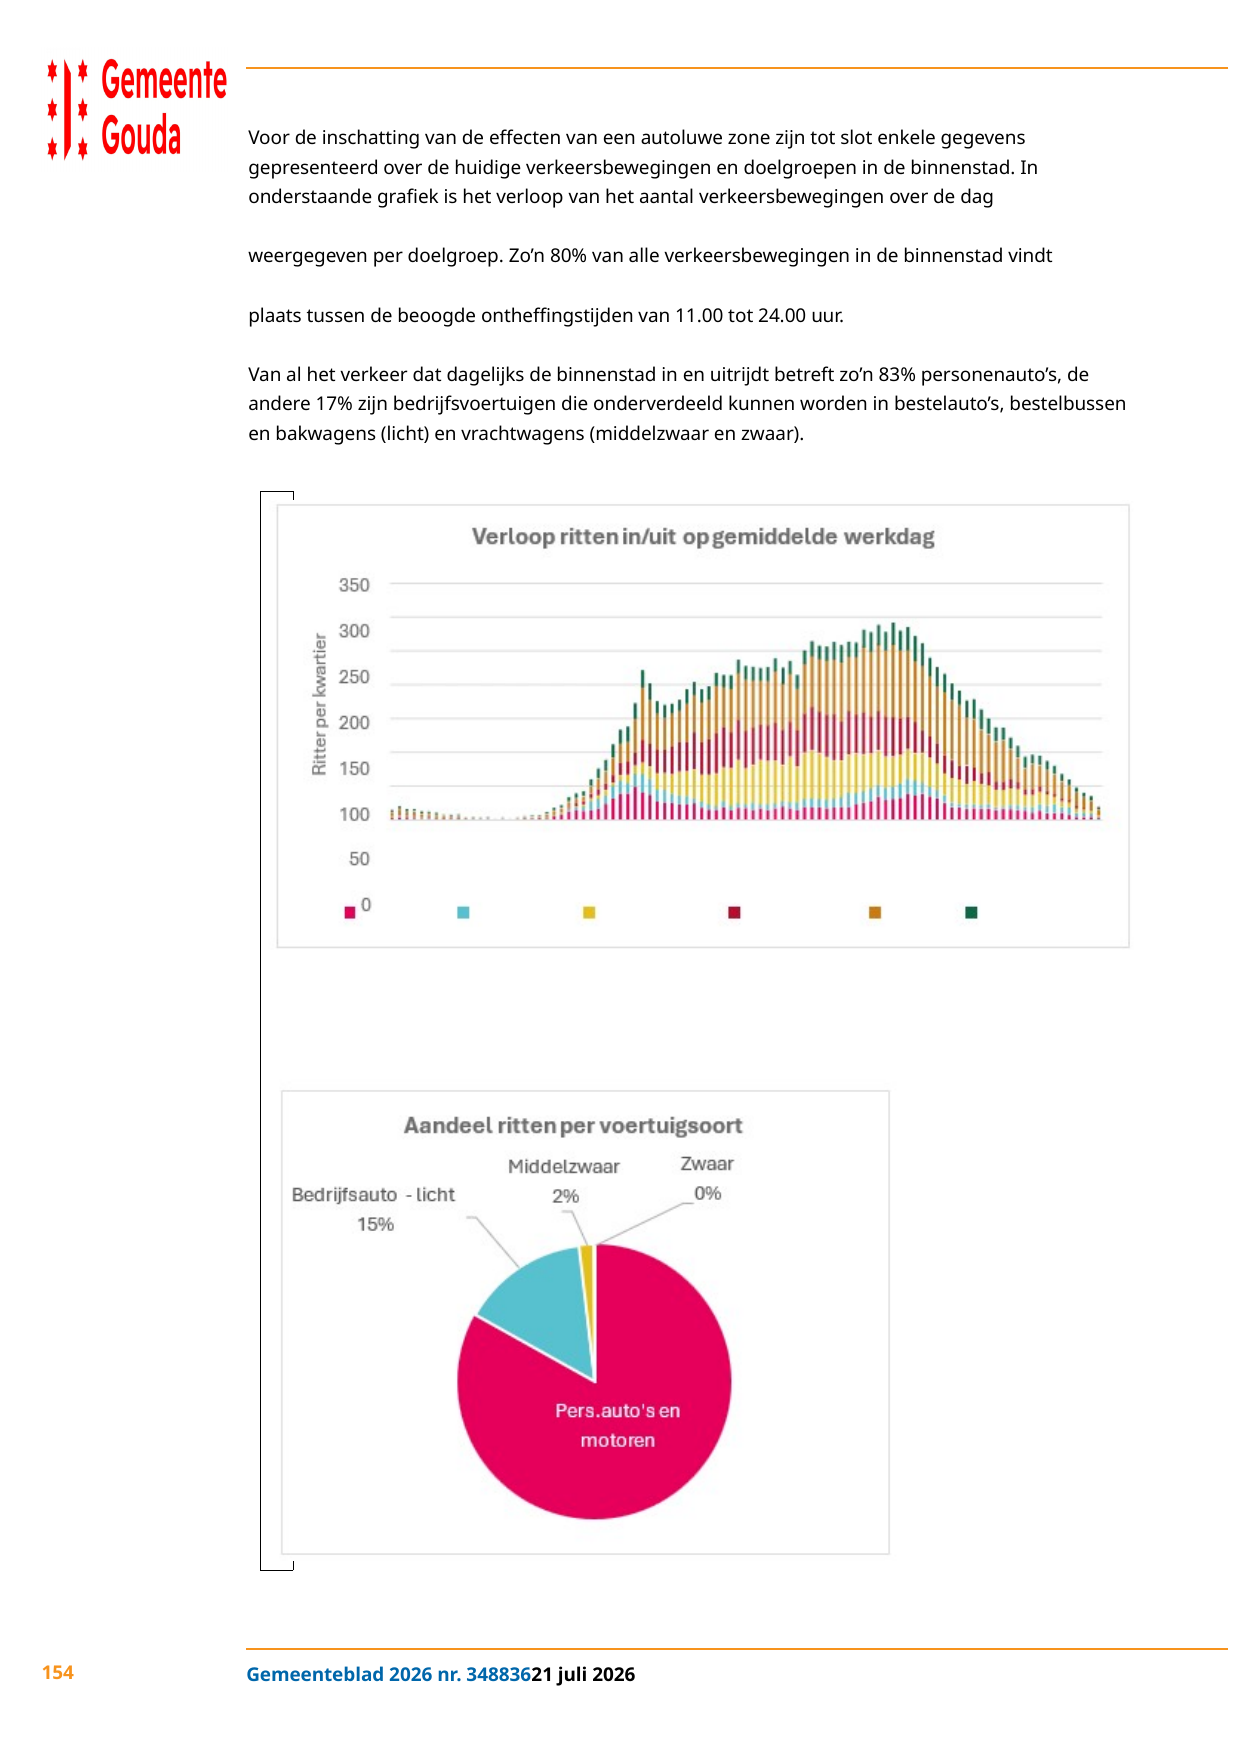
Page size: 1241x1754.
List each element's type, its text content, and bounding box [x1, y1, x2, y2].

text Voor de inschatting van de effecten van een autoluwe zone zijn tot slot enkele gegevens gepresenteerd over de huidige verkeersbewegingen en doelgroepen in de binnenstad. In onderstaande grafiek is het verloop van het aantal verkeersbewegingen over de dag [248, 124, 1152, 209]
picture [41, 47, 231, 172]
text weergegeven per doelgroep. Zo’n 80% van alle verkeersbewegingen in de binnenstad vindt [248, 243, 1152, 268]
picture [268, 500, 1173, 1561]
text Van al het verkeer dat dagelijks de binnenstad in en uitrijdt betreft zo’n 83% personenauto’s, de andere 17% zijn bedrijfsvoertuigen die onderverdeeld kunnen worden in bestelauto’s, bestelbussen en bakwagens (licht) en vrachtwagens (middelzwaar en zwaar). [248, 361, 1152, 446]
text plaats tussen de beoogde ontheffingstijden van 11.00 tot 24.00 uur. [248, 302, 1152, 328]
